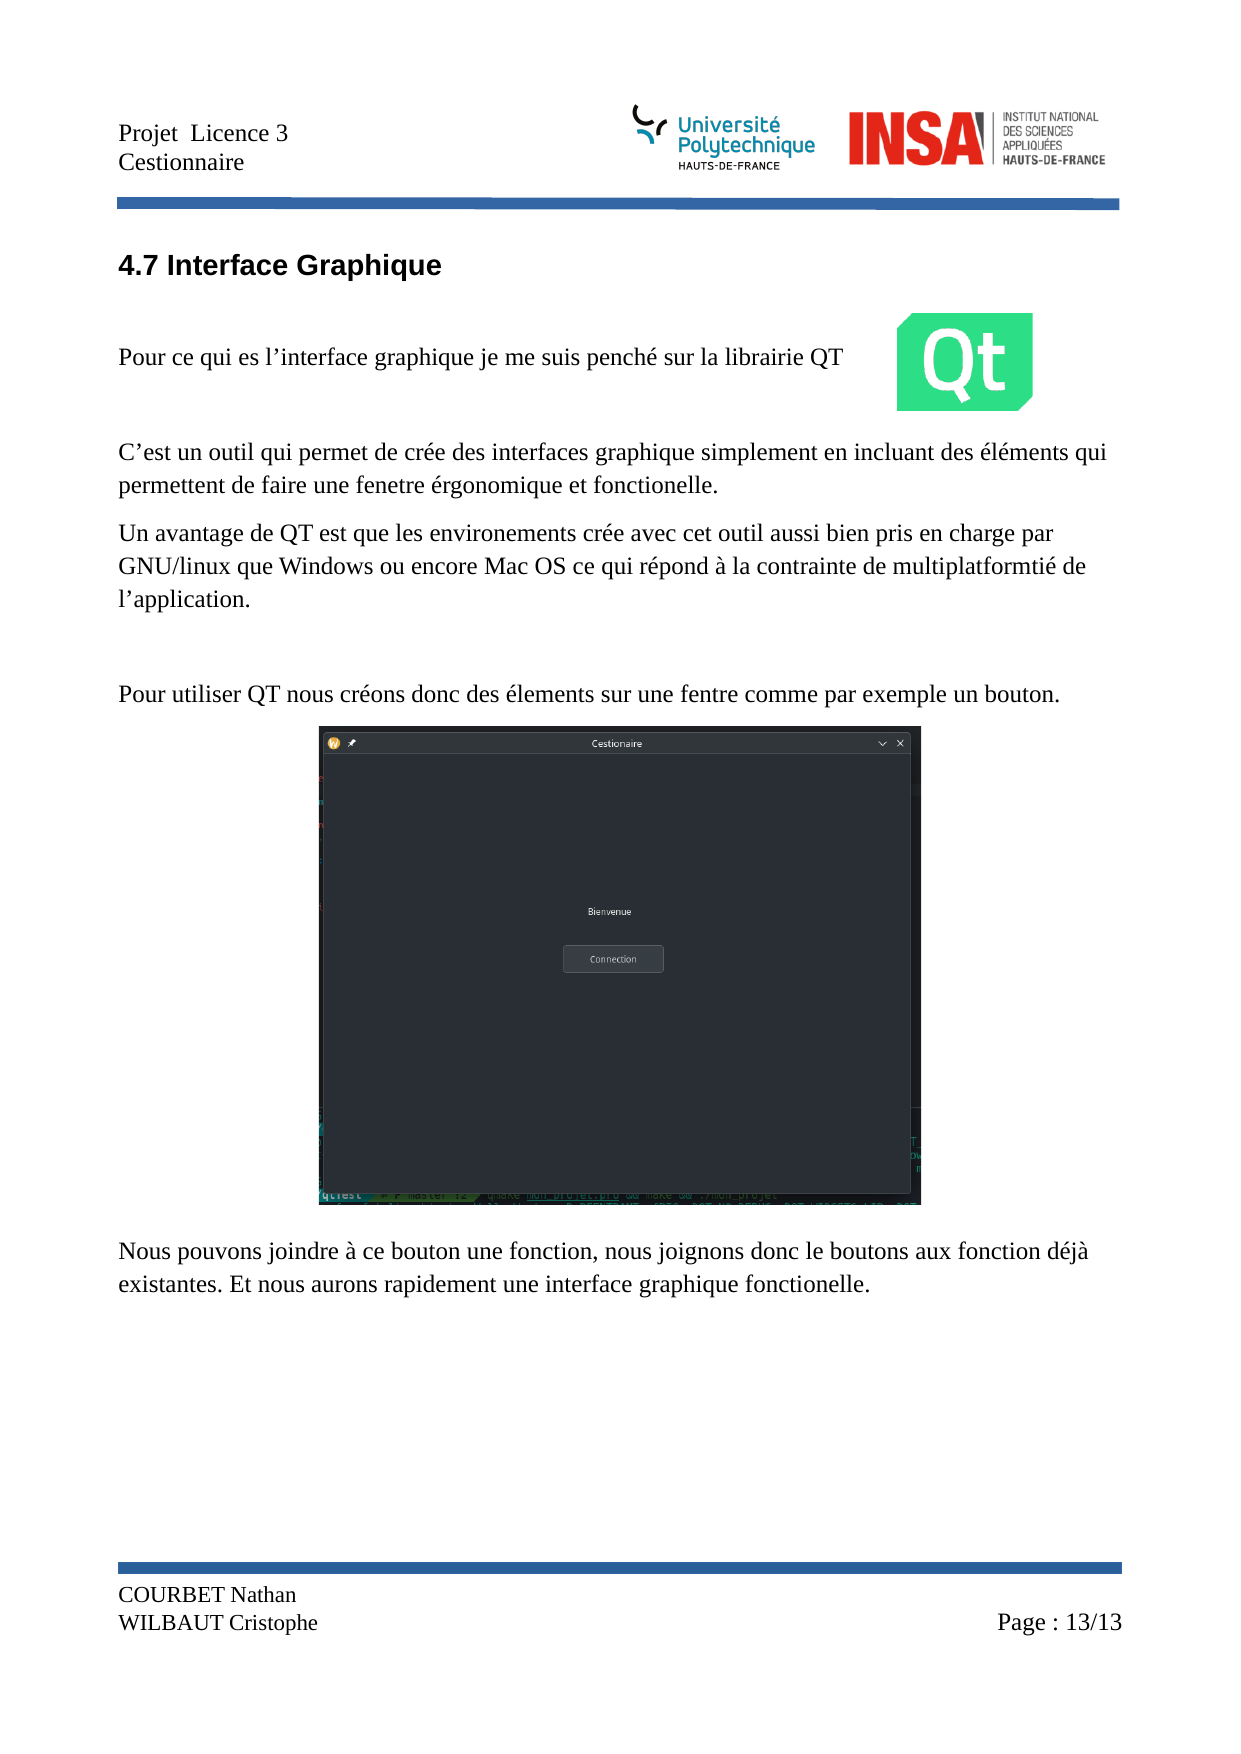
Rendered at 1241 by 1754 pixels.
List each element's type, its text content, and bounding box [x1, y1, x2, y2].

picture [832, 96, 1113, 180]
text Un avantage de QT est que les environements crée avec cet outil aussi bien pris en charge par GNU/linux que Windows ou encore Mac OS ce qui répond à la contrainte de multiplatformtié de l’application. [118, 518, 1122, 613]
picture [897, 313, 1033, 411]
picture [622, 94, 825, 181]
text Pour ce qui es l’interface graphique je me suis penché sur la librairie QT [118, 342, 897, 371]
text [1033, 342, 1122, 371]
subtitle 4.7 Interface Graphique [118, 248, 1122, 282]
text Nous pouvons joindre à ce bouton une fonction, nous joignons donc le boutons aux fonction déjà existantes. Et nous aurons rapidement une interface graphique fonctionelle. [118, 1236, 1122, 1298]
picture [318, 726, 922, 1205]
text C’est un outil qui permet de crée des interfaces graphique simplement en incluant des éléments qui permettent de faire une fenetre érgonomique et fonctionelle. [118, 437, 1122, 499]
text Pour utiliser QT nous créons donc des élements sur une fentre comme par exemple un bouton. [118, 679, 1122, 708]
